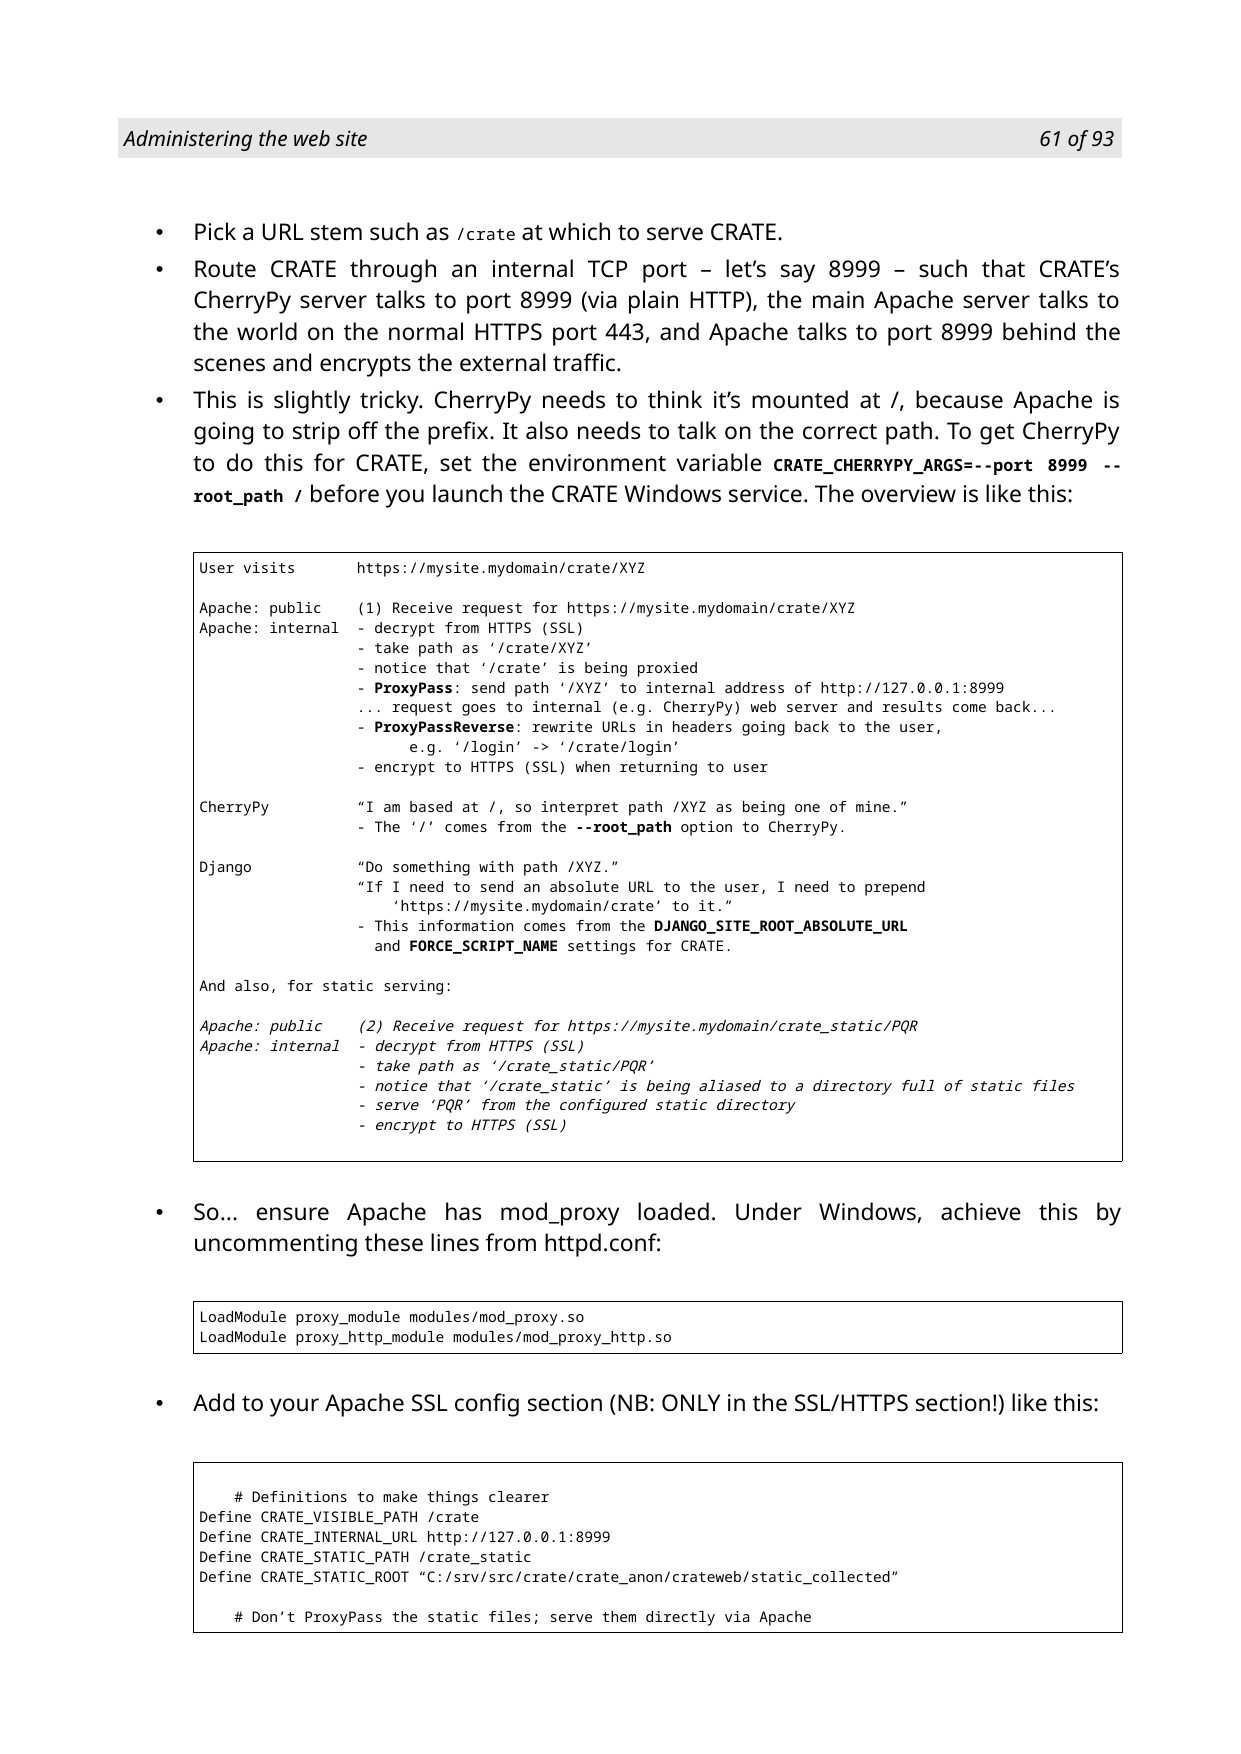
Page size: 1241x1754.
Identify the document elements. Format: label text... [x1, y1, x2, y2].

list This is slightly tricky. CherryPy needs to think it’s mounted at /, because Apache is going to strip off the prefix. It also needs to talk on the correct path. To get CherryPy to do this for CRATE, set the environment variable CRATE_CHERRYPY_ARGS=--port 8999 --root_path / before you launch the CRATE Windows service. The overview is like this: [156, 384, 1122, 509]
list So... ensure Apache has mod_proxy loaded. Under Windows, achieve this by uncommenting these lines from httpd.conf: [156, 1195, 1122, 1258]
table_header LoadModule proxy_module modules/mod_proxy.so LoadModule proxy_http_module modules/mod_proxy_http.so [194, 1302, 1122, 1352]
table_header User visits https://mysite.mydomain/crate/XYZ Apache: public (1) Receive request for https://mysite.mydomain/crate/XYZ Apache: internal - decrypt from HTTPS (SSL) - take path as ‘/crate/XYZ’ - notice that ‘/crate’ is being proxied - ProxyPass: send path ‘/XYZ’ to internal address of http://127.0.0.1:8999 ... request goes to internal (e.g. CherryPy) web server and results come back... - ProxyPassReverse: rewrite URLs in headers going back to the user, e.g. ‘/login’ -> ‘/crate/login’ - encrypt to HTTPS (SSL) when returning to user CherryPy “I am based at /, so interpret path /XYZ as being one of mine.” - The ‘/’ comes from the --root_path option to CherryPy. Django “Do something with path /XYZ.” “If I need to send an absolute URL to the user, I need to prepend ‘https://mysite.mydomain/crate’ to it.” - This information comes from the DJANGO_SITE_ROOT_ABSOLUTE_URL and FORCE_SCRIPT_NAME settings for CRATE. And also, for static serving: Apache: public (2) Receive request for https://mysite.mydomain/crate_static/PQR Apache: internal - decrypt from HTTPS (SSL) - take path as ‘/crate_static/PQR’ - notice that ‘/crate_static’ is being aliased to a directory full of static files - serve ‘PQR’ from the configured static directory - encrypt to HTTPS (SSL) [194, 553, 1122, 1161]
list Pick a URL stem such as /crate at which to serve CRATE. [156, 216, 1122, 247]
table_header # Definitions to make things clearer Define CRATE_VISIBLE_PATH /crate Define CRATE_INTERNAL_URL http://127.0.0.1:8999 Define CRATE_STATIC_PATH /crate_static Define CRATE_STATIC_ROOT “C:/srv/src/crate/crate_anon/crateweb/static_collected” # Don’t ProxyPass the static files; serve them directly via Apache [194, 1463, 1122, 1632]
list Add to your Apache SSL config section (NB: ONLY in the SSL/HTTPS section!) like this: [156, 1387, 1122, 1418]
list Route CRATE through an internal TCP port – let’s say 8999 – such that CRATE’s CherryPy server talks to port 8999 (via plain HTTP), the main Apache server talks to the world on the normal HTTPS port 443, and Apache talks to port 8999 behind the scenes and encrypts the external traffic. [156, 253, 1122, 378]
